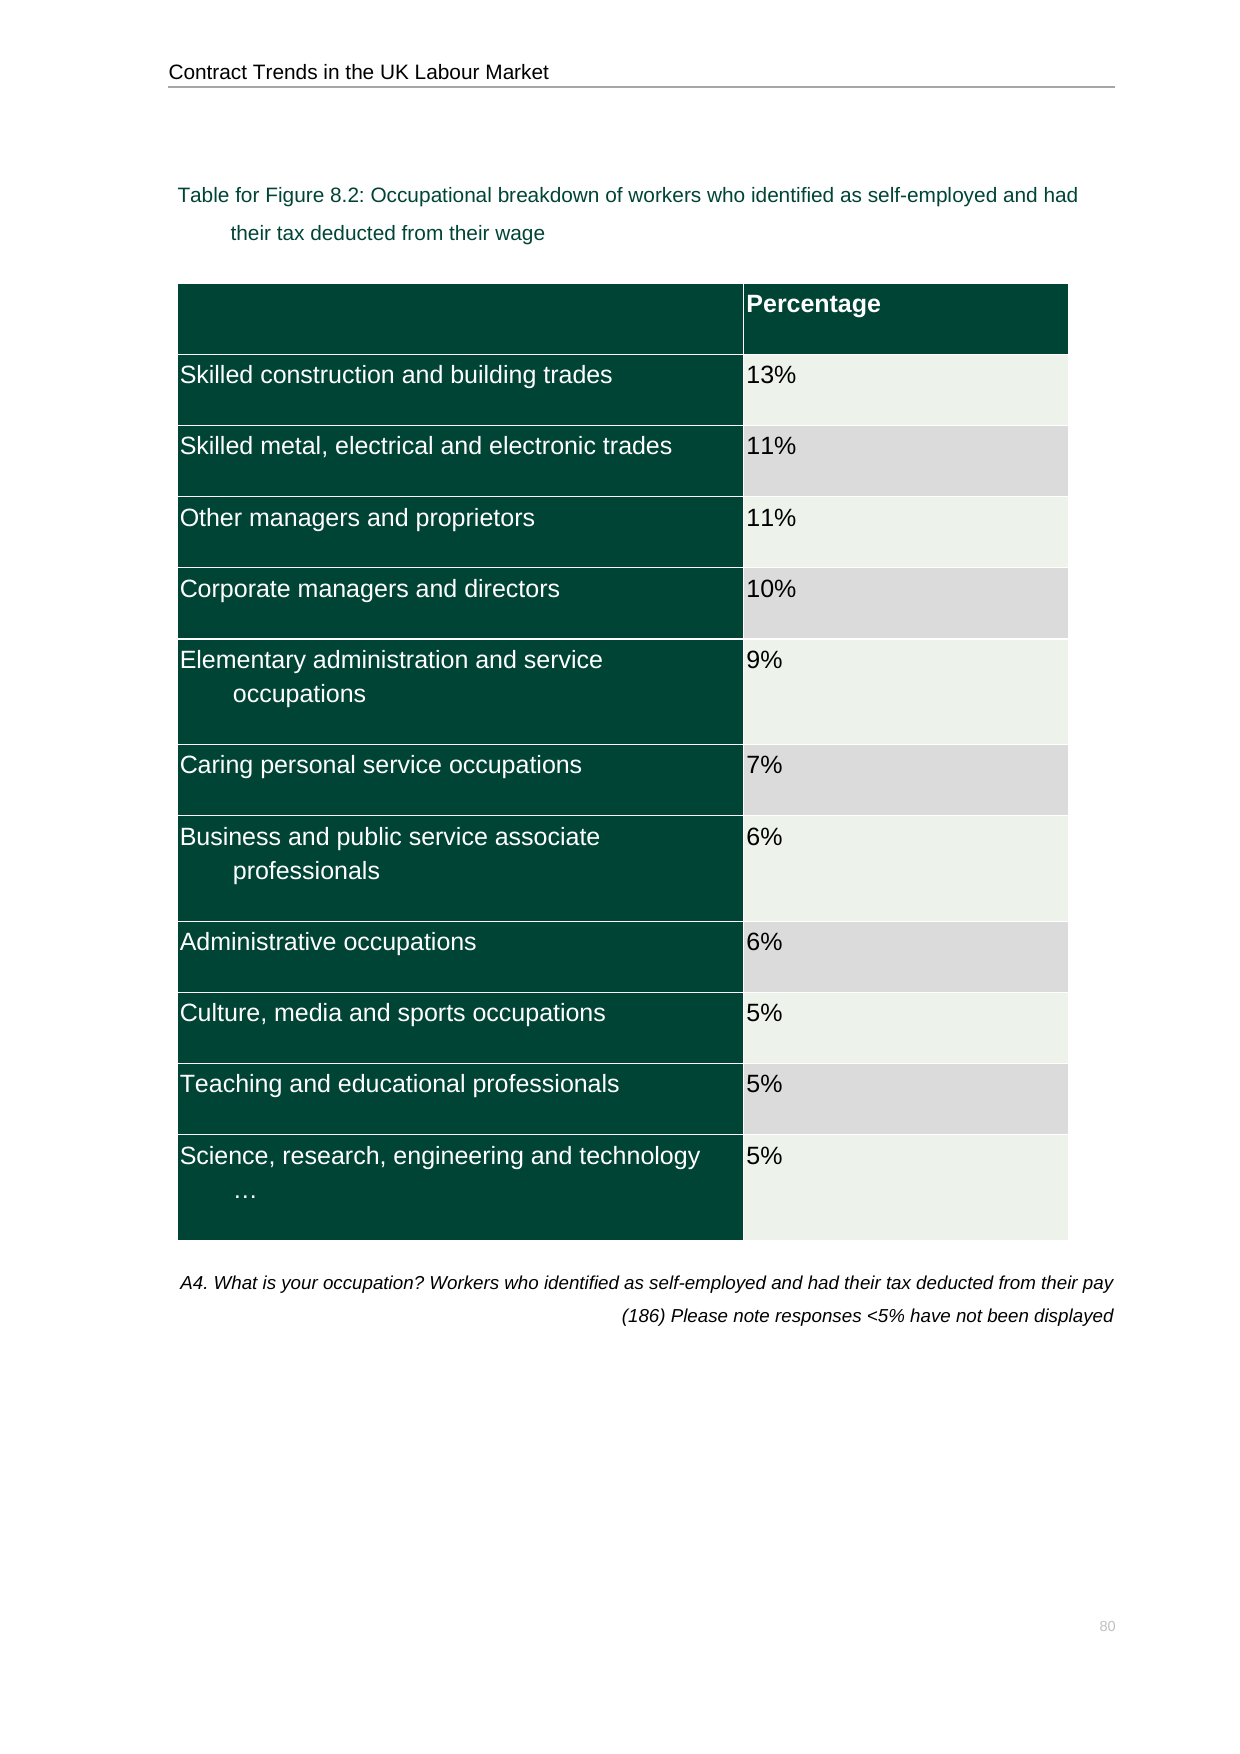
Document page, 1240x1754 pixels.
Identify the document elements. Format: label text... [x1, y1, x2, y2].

table_cell 5% [744, 993, 1068, 1063]
table_cell Caring personal service occupations [178, 745, 743, 815]
table_cell Culture, media and sports occupations [178, 993, 743, 1063]
table_cell 9% [744, 640, 1068, 744]
table_cell Science, research, engineering and technology … [178, 1135, 743, 1240]
table_cell 5% [744, 1064, 1068, 1134]
table_cell Skilled metal, electrical and electronic trades [178, 426, 743, 496]
text Table for Figure 8.2: Occupational breakdown of workers who identified as self-employed and had their tax deducted from their wage [177, 183, 1115, 252]
table_cell Administrative occupations [178, 922, 743, 992]
table_cell 6% [744, 816, 1068, 921]
table_cell 6% [744, 922, 1068, 992]
table_cell Skilled construction and building trades [178, 355, 743, 425]
table_cell 10% [744, 568, 1068, 638]
text A4. What is your occupation? Workers who identified as self-employed and had their tax deducted from their pay (186) Please note responses <5% have not been displayed [168, 1272, 1115, 1333]
table_cell 7% [744, 745, 1068, 815]
table_cell 11% [744, 497, 1068, 567]
table_cell 13% [744, 355, 1068, 425]
table_cell 11% [744, 426, 1068, 496]
table_cell Elementary administration and service occupations [178, 640, 743, 744]
table_cell Teaching and educational professionals [178, 1064, 743, 1134]
table_cell 5% [744, 1135, 1068, 1240]
table_cell Corporate managers and directors [178, 568, 743, 638]
table_cell Business and public service associate professionals [178, 816, 743, 921]
table_header [178, 284, 743, 354]
table_cell Other managers and proprietors [178, 497, 743, 567]
table_header Percentage [744, 284, 1068, 354]
